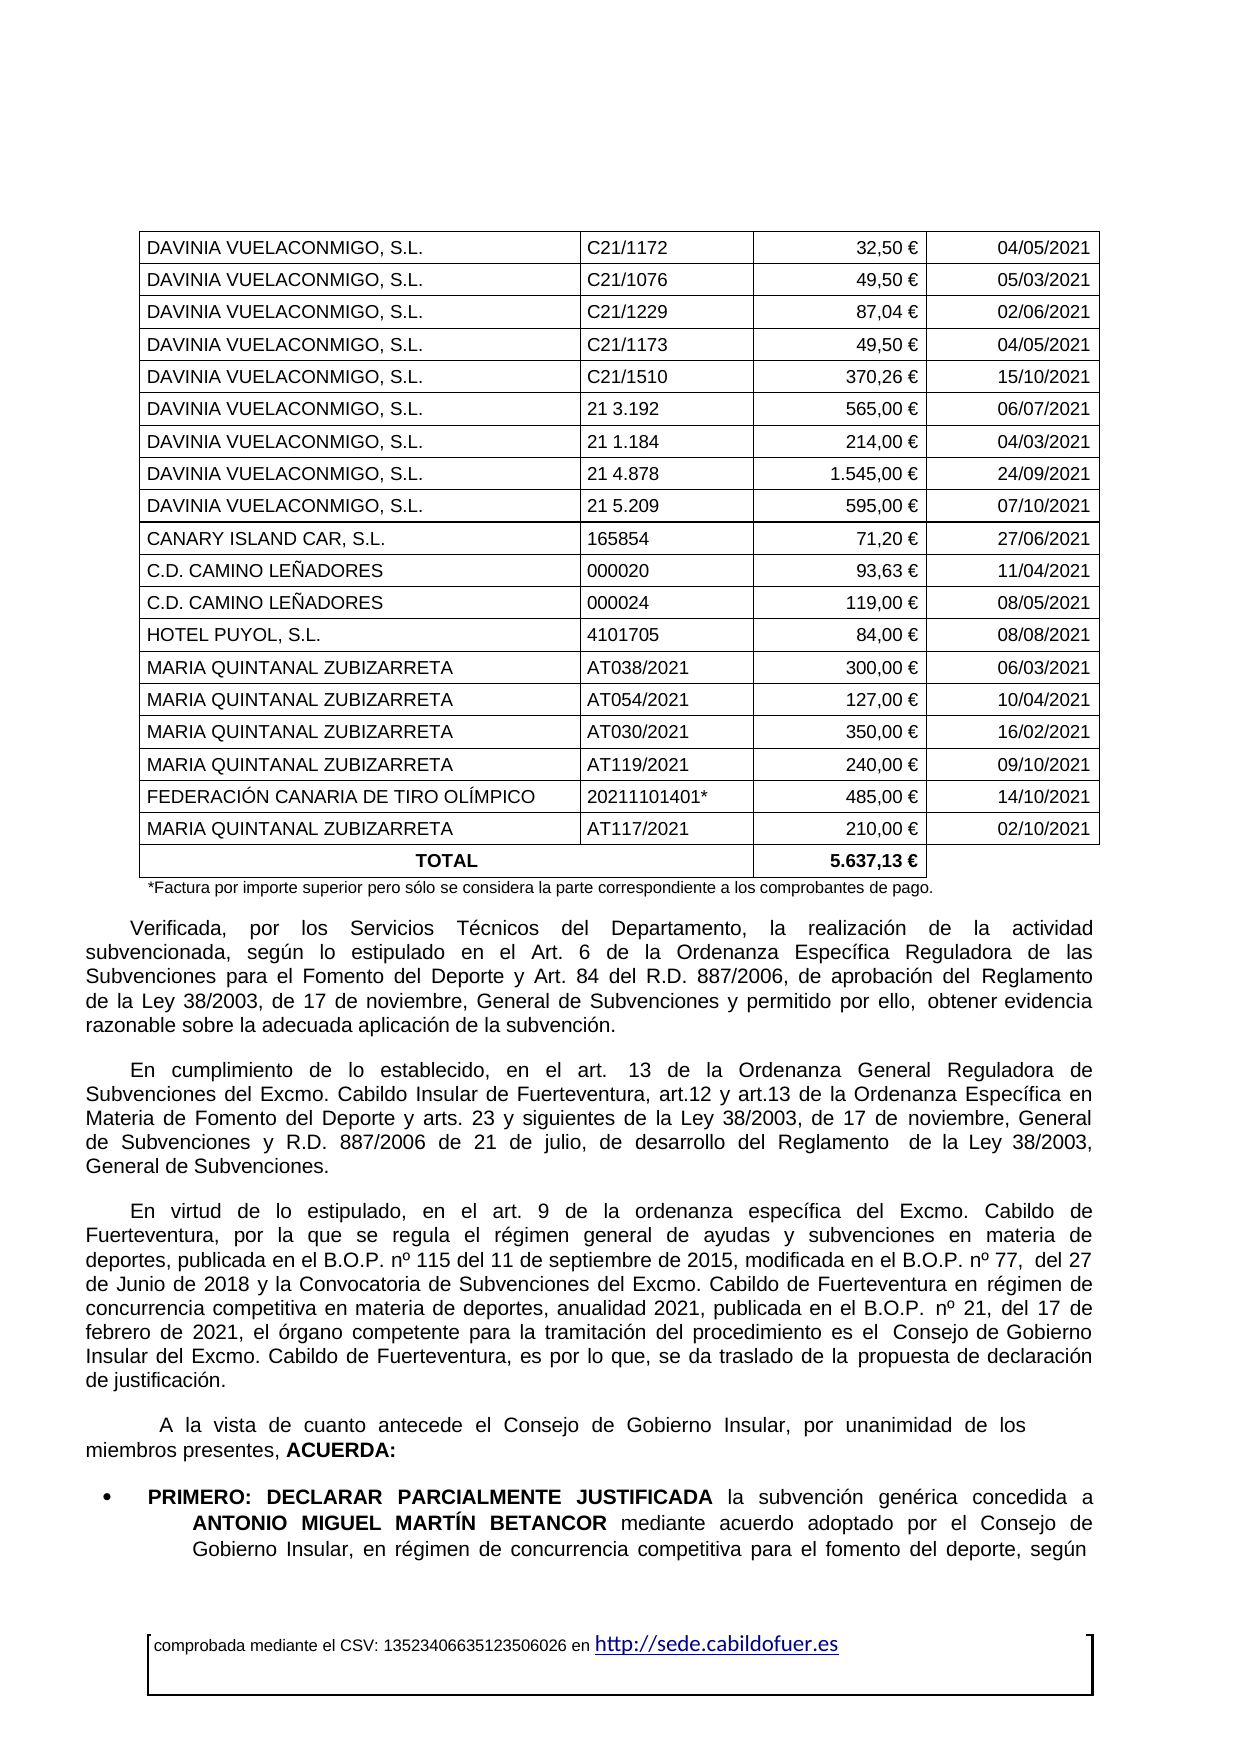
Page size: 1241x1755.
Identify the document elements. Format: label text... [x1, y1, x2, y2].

table_cell 04/03/2021 [927, 426, 1099, 457]
table_cell HOTEL PUYOL, S.L. [140, 619, 580, 651]
table_cell DAVINIA VUELACONMIGO, S.L. [140, 264, 580, 295]
table_cell DAVINIA VUELACONMIGO, S.L. [140, 490, 580, 521]
table_cell 71,20 € [754, 523, 926, 554]
table_cell 210,00 € [754, 813, 926, 844]
table_cell 49,50 € [754, 329, 926, 360]
table_cell 87,04 € [754, 296, 926, 328]
table_cell 10/04/2021 [927, 684, 1099, 715]
table_cell 370,26 € [754, 361, 926, 392]
table_cell AT119/2021 [581, 749, 753, 780]
table_cell 000024 [581, 587, 753, 618]
table_cell AT038/2021 [581, 652, 753, 683]
table_cell 07/10/2021 [927, 490, 1099, 521]
table_cell 20211101401* [581, 781, 753, 812]
table_cell C21/1076 [581, 264, 753, 295]
table_cell 214,00 € [754, 426, 926, 457]
table_cell 04/05/2021 [927, 329, 1099, 360]
table_cell 350,00 € [754, 716, 926, 747]
table_cell 15/10/2021 [927, 361, 1099, 392]
table_cell 240,00 € [754, 749, 926, 780]
table_cell 119,00 € [754, 587, 926, 618]
table_header 04/05/2021 [927, 232, 1099, 263]
table_cell 02/10/2021 [927, 813, 1099, 844]
table_cell 24/09/2021 [927, 458, 1099, 489]
table_cell 27/06/2021 [927, 523, 1099, 554]
table_cell 127,00 € [754, 684, 926, 715]
table_cell DAVINIA VUELACONMIGO, S.L. [140, 329, 580, 360]
table_header 32,50 € [754, 232, 926, 263]
table_cell TOTAL [140, 845, 753, 877]
table_cell DAVINIA VUELACONMIGO, S.L. [140, 458, 580, 489]
table_header DAVINIA VUELACONMIGO, S.L. [140, 232, 580, 263]
table_cell 05/03/2021 [927, 264, 1099, 295]
table_cell 565,00 € [754, 393, 926, 424]
table_cell 06/07/2021 [927, 393, 1099, 424]
table_cell DAVINIA VUELACONMIGO, S.L. [140, 393, 580, 424]
table_cell MARIA QUINTANAL ZUBIZARRETA [140, 684, 580, 715]
text En cumplimiento de lo establecido, en el art. 13 de la Ordenanza General Reguladora de Subvenciones del Excmo. Cabildo Insular de Fuerteventura, art.12 y art.13 de la Ordenanza Específica en Materia de Fomento del Deporte y arts. 23 y siguientes de la Ley 38/2003, de 17 de noviembre, General de Subvenciones y R.D. 887/2006 de 21 de julio, de desarrollo del Reglamento de la Ley 38/2003, General de Subvenciones. [85, 1058, 1093, 1178]
table_cell CANARY ISLAND CAR, S.L. [140, 523, 580, 554]
text A la vista de cuanto antecede el Consejo de Gobierno Insular, por unanimidad de los miembros presentes, ACUERDA: [85, 1413, 1093, 1461]
table_header C21/1172 [581, 232, 753, 263]
table_cell 09/10/2021 [927, 749, 1099, 780]
table_cell 06/03/2021 [927, 652, 1099, 683]
table_cell C21/1173 [581, 329, 753, 360]
table_cell MARIA QUINTANAL ZUBIZARRETA [140, 813, 580, 844]
table_cell 300,00 € [754, 652, 926, 683]
table_cell C.D. CAMINO LEÑADORES [140, 587, 580, 618]
table_cell MARIA QUINTANAL ZUBIZARRETA [140, 716, 580, 747]
table_cell MARIA QUINTANAL ZUBIZARRETA [140, 749, 580, 780]
table_cell 21 1.184 [581, 426, 753, 457]
table_cell 08/05/2021 [927, 587, 1099, 618]
table_cell 595,00 € [754, 490, 926, 521]
table_cell [927, 845, 1099, 877]
table_cell 1.545,00 € [754, 458, 926, 489]
table_cell 49,50 € [754, 264, 926, 295]
table_cell 21 5.209 [581, 490, 753, 521]
table_cell 165854 [581, 523, 753, 554]
table_cell 84,00 € [754, 619, 926, 651]
text *Factura por importe superior pero sólo se considera la parte correspondiente a los comprobantes de pago. [148, 878, 1111, 897]
table_cell 485,00 € [754, 781, 926, 812]
table_cell 16/02/2021 [927, 716, 1099, 747]
table_cell 5.637,13 € [754, 845, 926, 877]
text En virtud de lo estipulado, en el art. 9 de la ordenanza específica del Excmo. Cabildo de Fuerteventura, por la que se regula el régimen general de ayudas y subvenciones en materia de deportes, publicada en el B.O.P. nº 115 del 11 de septiembre de 2015, modificada en el B.O.P. nº 77, del 27 de Junio de 2018 y la Convocatoria de Subvenciones del Excmo. Cabildo de Fuerteventura en régimen de concurrencia competitiva en materia de deportes, anualidad 2021, publicada en el B.O.P. nº 21, del 17 de febrero de 2021, el órgano competente para la tramitación del procedimiento es el Consejo de Gobierno Insular del Excmo. Cabildo de Fuerteventura, es por lo que, se da traslado de la propuesta de declaración de justificación. [85, 1199, 1093, 1392]
table_cell 21 4.878 [581, 458, 753, 489]
table_cell AT054/2021 [581, 684, 753, 715]
table_cell 93,63 € [754, 555, 926, 586]
table_cell 08/08/2021 [927, 619, 1099, 651]
text Verificada, por los Servicios Técnicos del Departamento, la realización de la actividad subvencionada, según lo estipulado en el Art. 6 de la Ordenanza Específica Reguladora de las Subvenciones para el Fomento del Deporte y Art. 84 del R.D. 887/2006, de aprobación del Reglamento de la Ley 38/2003, de 17 de noviembre, General de Subvenciones y permitido por ello, obtener evidencia razonable sobre la adecuada aplicación de la subvención. [85, 916, 1093, 1037]
table_cell C.D. CAMINO LEÑADORES [140, 555, 580, 586]
table_cell 11/04/2021 [927, 555, 1099, 586]
table_cell AT117/2021 [581, 813, 753, 844]
table_cell C21/1229 [581, 296, 753, 328]
table_cell C21/1510 [581, 361, 753, 392]
table_cell 14/10/2021 [927, 781, 1099, 812]
table_cell DAVINIA VUELACONMIGO, S.L. [140, 296, 580, 328]
list PRIMERO: DECLARAR PARCIALMENTE JUSTIFICADA la subvención genérica concedida a ANTONIO MIGUEL MARTÍN BETANCOR mediante acuerdo adoptado por el Consejo de Gobierno Insular, en régimen de concurrencia competitiva para el fomento del deporte, según [103, 1485, 1093, 1561]
table_cell DAVINIA VUELACONMIGO, S.L. [140, 426, 580, 457]
table_cell 4101705 [581, 619, 753, 651]
table_cell 21 3.192 [581, 393, 753, 424]
table_cell DAVINIA VUELACONMIGO, S.L. [140, 361, 580, 392]
table_cell 02/06/2021 [927, 296, 1099, 328]
table_cell FEDERACIÓN CANARIA DE TIRO OLÍMPICO [140, 781, 580, 812]
table_cell 000020 [581, 555, 753, 586]
table_cell AT030/2021 [581, 716, 753, 747]
table_cell MARIA QUINTANAL ZUBIZARRETA [140, 652, 580, 683]
